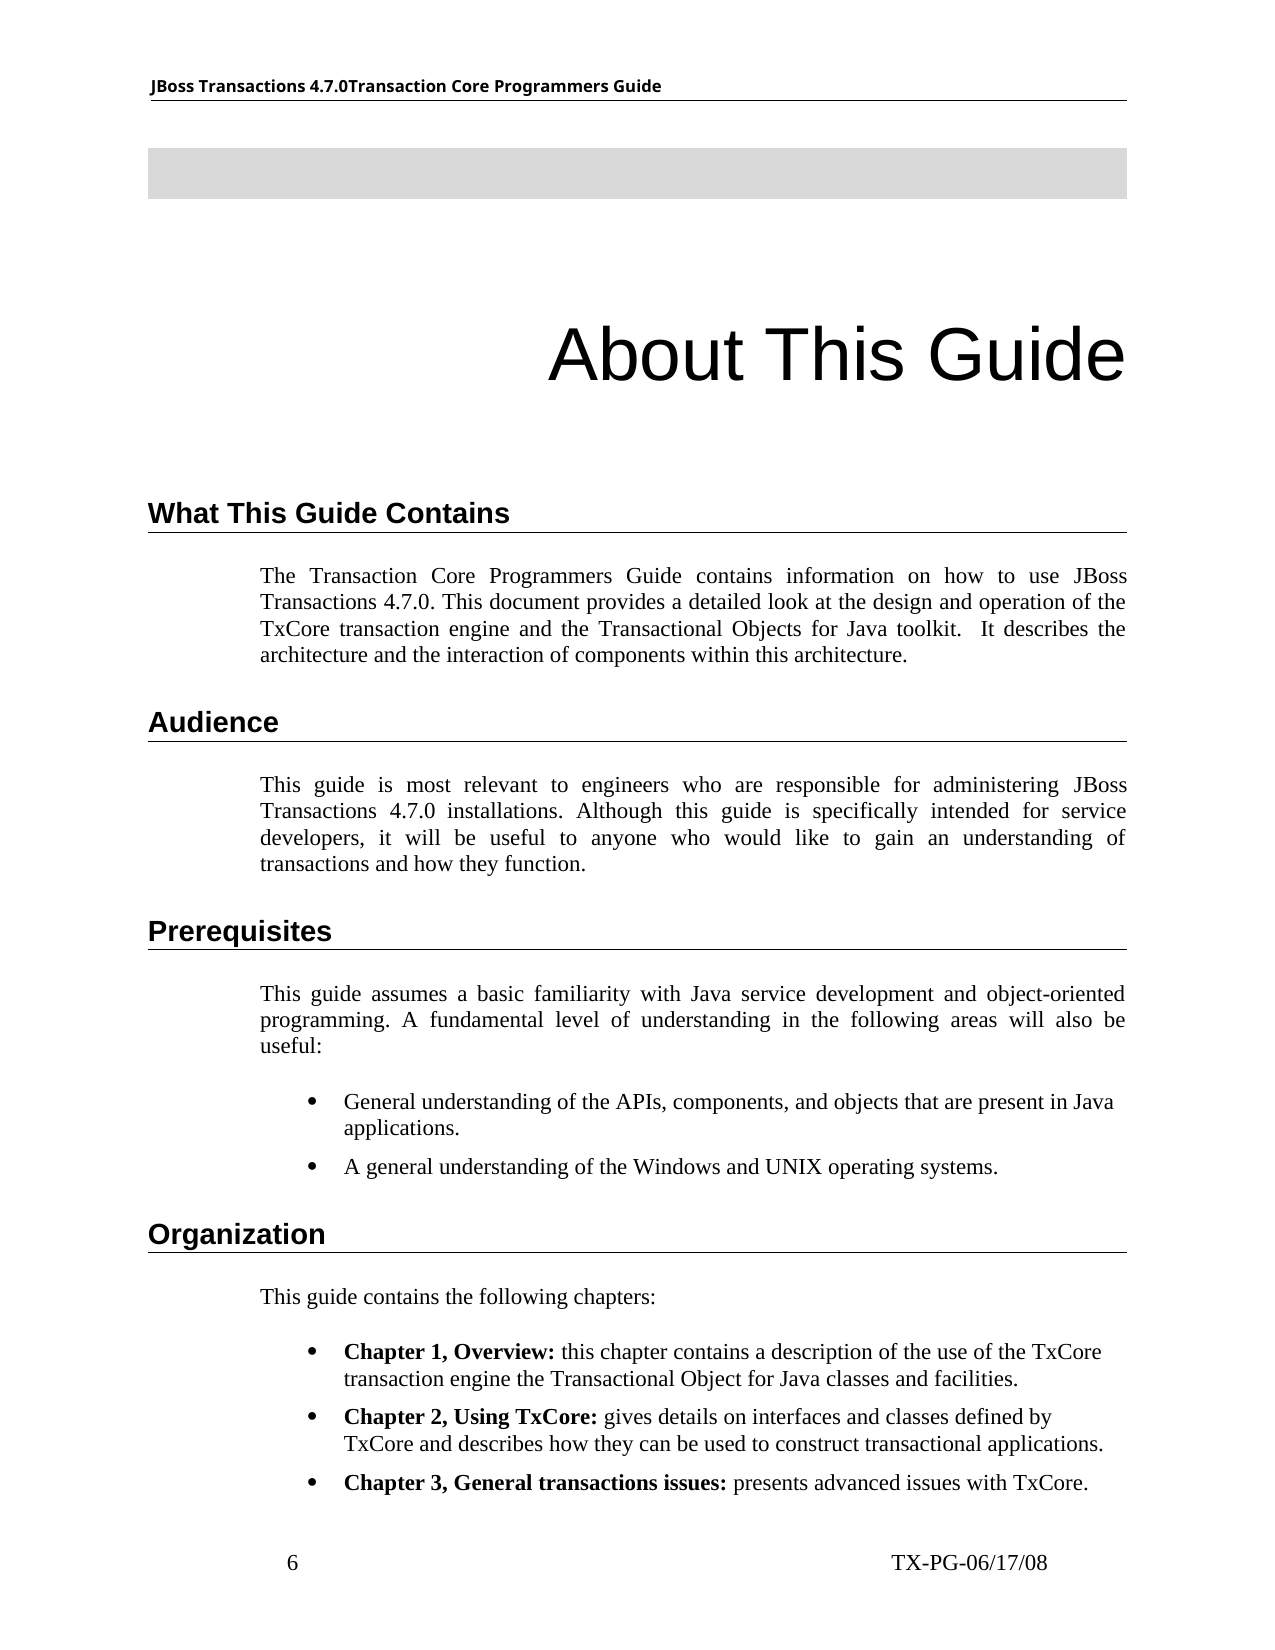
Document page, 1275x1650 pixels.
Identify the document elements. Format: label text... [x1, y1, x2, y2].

subtitle Prerequisites [148, 914, 1127, 949]
list General understanding of the APIs, components, and objects that are present in Java applications. [308, 1088, 1127, 1141]
subtitle Organization [148, 1217, 1127, 1252]
title About This Guide [263, 224, 1127, 396]
list A general understanding of the Windows and UNIX operating systems. [308, 1153, 1127, 1179]
list Chapter 3, General transactions issues: presents advanced issues with TxCore. [308, 1469, 1127, 1495]
text The Transaction Core Programmers Guide contains information on how to use JBoss Transactions 4.6.0. This document provides a detailed look at the design and operation of the TxCore transaction engine and the Transactional Objects for Java toolkit. It describes the architecture and the interaction of components within this architecture. [260, 562, 1127, 667]
list Chapter 2, Using TxCore: gives details on interfaces and classes defined by TxCore and describes how they can be used to construct transactional applications. [308, 1403, 1127, 1456]
text This guide is most relevant to engineers who are responsible for administering JBoss Transactions 4.6.0 installations. Although this guide is specifically intended for service developers, it will be useful to anyone who would like to gain an understanding of transactions and how they function. [260, 771, 1127, 876]
subtitle Audience [148, 705, 1127, 741]
list Chapter 1, Overview: this chapter contains a description of the use of the TxCore transaction engine the Transactional Object for Java classes and facilities. [308, 1338, 1127, 1391]
subtitle What This Guide Contains [148, 496, 1127, 532]
text This guide contains the following chapters: [260, 1283, 1127, 1309]
text This guide assumes a basic familiarity with Java service development and object-oriented programming. A fundamental level of understanding in the following areas will also be useful: [260, 979, 1127, 1059]
